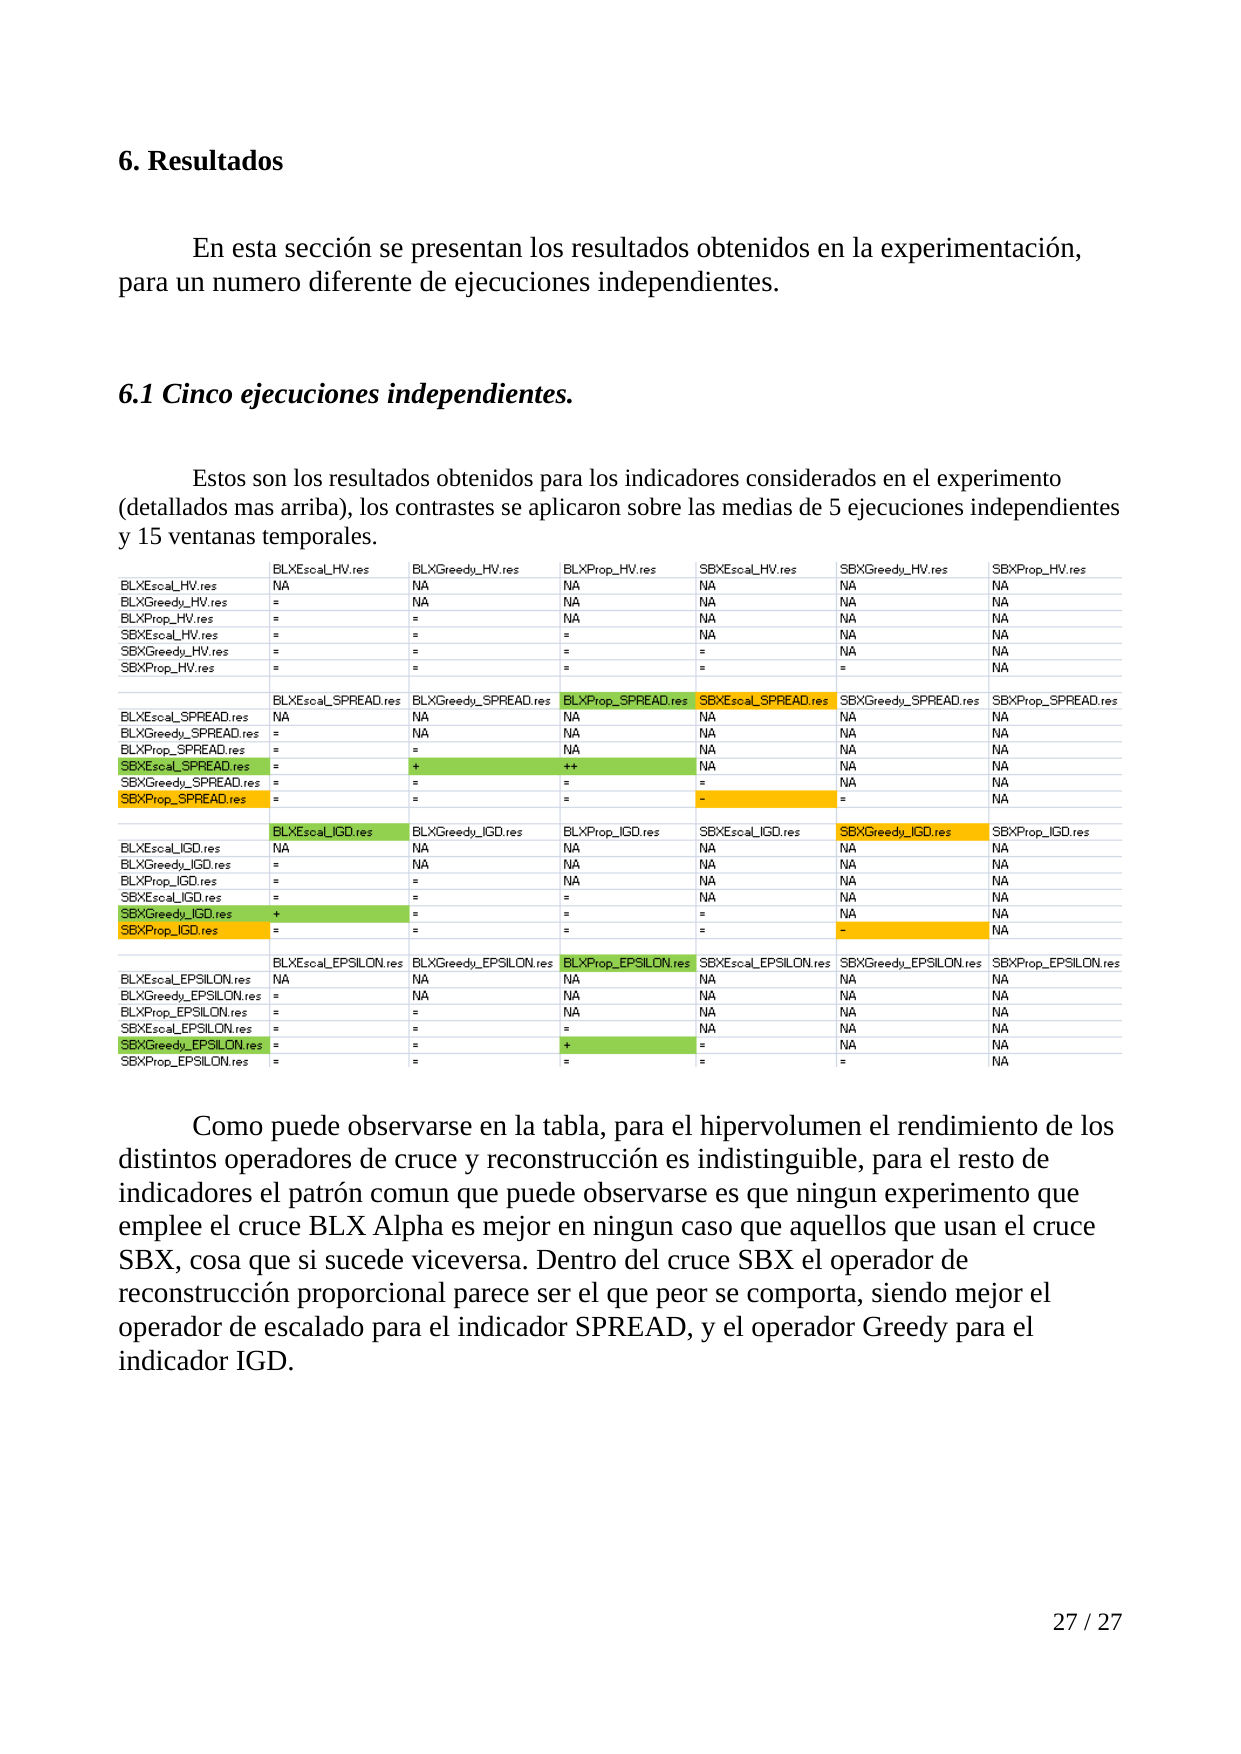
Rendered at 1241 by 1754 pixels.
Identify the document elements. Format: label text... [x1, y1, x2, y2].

text Como puede observarse en la tabla, para el hipervolumen el rendimiento de los distintos operadores de cruce y reconstrucción es indistinguible, para el resto de indicadores el patrón comun que puede observarse es que ningun experimento que emplee el cruce BLX Alpha es mejor en ningun caso que aquellos que usan el cruce SBX, cosa que si sucede viceversa. Dentro del cruce SBX el operador de reconstrucción proporcional parece ser el que peor se comporta, siendo mejor el operador de escalado para el indicador SPREAD, y el operador Greedy para el indicador IGD. [118, 1108, 1122, 1376]
subtitle 6.1 Cinco ejecuciones independientes. [118, 376, 1122, 410]
picture [118, 562, 1123, 1067]
subtitle 6. Resultados [118, 143, 1122, 177]
text En esta sección se presentan los resultados obtenidos en la experimentación, para un numero diferente de ejecuciones independientes. [118, 230, 1122, 297]
text Estos son los resultados obtenidos para los indicadores considerados en el experimento (detallados mas arriba), los contrastes se aplicaron sobre las medias de 5 ejecuciones independientes y 15 ventanas temporales. [118, 463, 1122, 550]
